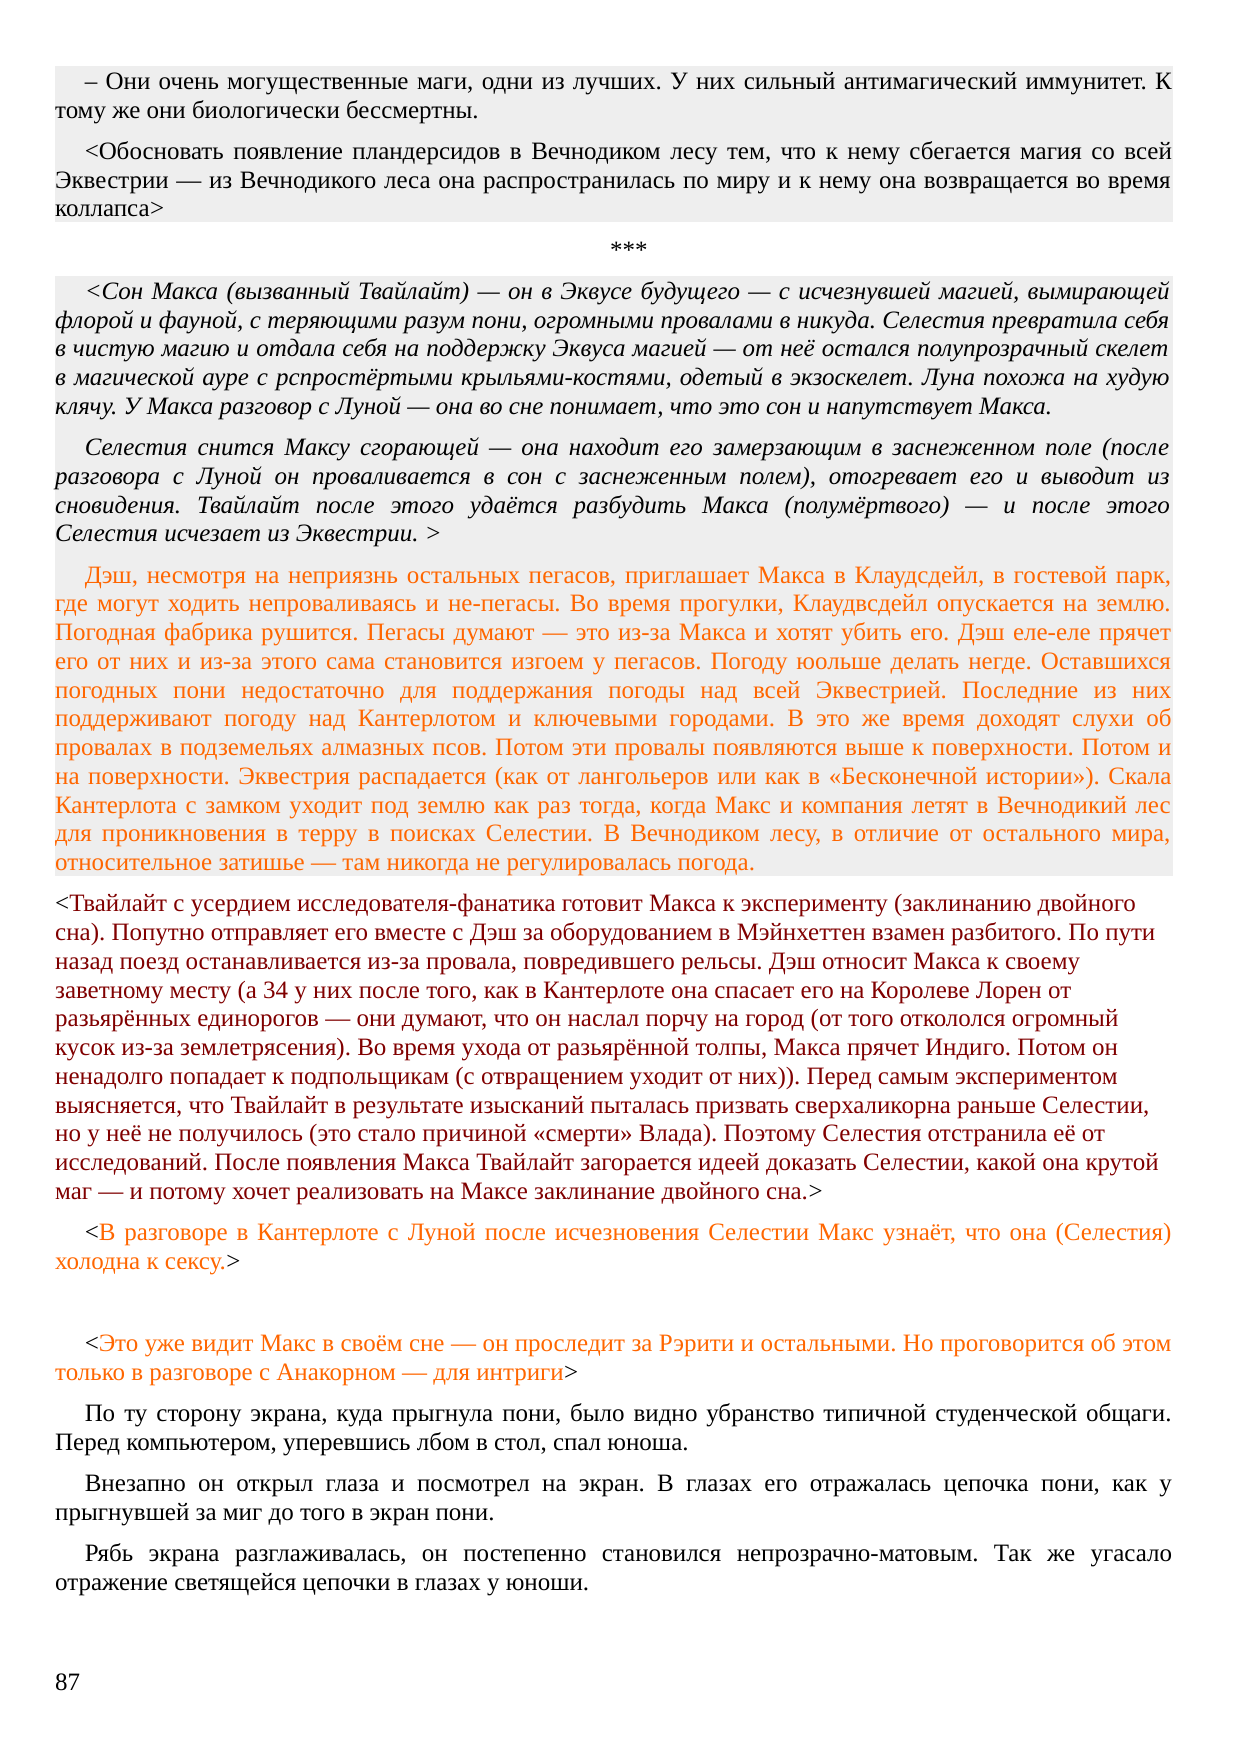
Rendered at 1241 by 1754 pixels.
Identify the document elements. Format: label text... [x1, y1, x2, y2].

text *** [55, 235, 1173, 263]
text Рябь экрана разглаживалась, он постепенно становился непрозрачно-матовым. Так же угасало отражение светящейся цепочки в глазах у юноши. [55, 1538, 1173, 1596]
text Селестия снится Максу сгорающей — она находит его замерзающим в заснеженном поле (после разговора с Луной он проваливается в сон с заснеженным полем), отогревает его и выводит из сновидения. Твайлайт после этого удаётся разбудить Макса (полумёртвого) — и после этого Селестия исчезает из Эквестрии. > [55, 432, 1173, 547]
text <Обосновать появление пландерсидов в Вечнодиком лесу тем, что к нему сбегается магия со всей Эквестрии — из Вечнодикого леса она распространилась по миру и к нему она возвращается во время коллапса> [55, 136, 1173, 222]
text Внезапно он открыл глаза и посмотрел на экран. В глазах его отражалась цепочка пони, как у прыгнувшей за миг до того в экран пони. [55, 1468, 1173, 1526]
text <Твайлайт с усердием исследователя-фанатика готовит Макса к эксперименту (заклинанию двойного сна). Попутно отправляет его вместе с Дэш за оборудованием в Мэйнхеттен взамен разбитого. По пути назад поезд останавливается из-за провала, повредившего рельсы. Дэш относит Макса к своему заветному месту (а 34 у них после того, как в Кантерлоте она спасает его на Королеве Лорен от разьярённых единорогов — они думают, что он наслал порчу на город (от того откололся огромный кусок из-за землетрясения). Во время ухода от разьярённой толпы, Макса прячет Индиго. Потом он ненадолго попадает к подпольщикам (с отвращением уходит от них)). Перед самым экспериментом выясняется, что Твайлайт в результате изысканий пыталась призвать сверхаликорна раньше Селестии, но у неё не получилось (это стало причиной «смерти» Влада). Поэтому Селестия отстранила её от исследований. После появления Макса Твайлайт загорается идеей доказать Селестии, какой она крутой маг — и потому хочет реализовать на Максе заклинание двойного сна.> [55, 888, 1173, 1205]
text – Они очень могущественные маги, одни из лучших. У них сильный антимагический иммунитет. К тому же они биологически бессмертны. [55, 66, 1173, 123]
text <Это уже видит Макс в своём сне — он проследит за Рэрити и остальными. Но проговорится об этом только в разговоре с Анакорном — для интриги> [55, 1328, 1173, 1386]
text Дэш, несмотря на неприязнь остальных пегасов, приглашает Макса в Клаудсдейл, в гостевой парк, где могут ходить непроваливаясь и не-пегасы. Во время прогулки, Клаудвсдейл опускается на землю. Погодная фабрика рушится. Пегасы думают — это из-за Макса и хотят убить его. Дэш еле-еле прячет его от них и из-за этого сама становится изгоем у пегасов. Погоду юольше делать негде. Оставшихся погодных пони недостаточно для поддержания погоды над всей Эквестрией. Последние из них поддерживают погоду над Кантерлотом и ключевыми городами. В это же время доходят слухи об провалах в подземельях алмазных псов. Потом эти провалы появляются выше к поверхности. Потом и на поверхности. Эквестрия распадается (как от лангольеров или как в «Бесконечной истории»). Скала Кантерлота с замком уходит под землю как раз тогда, когда Макс и компания летят в Вечнодикий лес для проникновения в терру в поисках Селестии. В Вечнодиком лесу, в отличие от остального мира, относительное затишье — там никогда не регулировалась погода. [55, 560, 1173, 876]
text По ту сторону экрана, куда прыгнула пони, было видно убранство типичной студенческой общаги. Перед компьютером, уперевшись лбом в стол, спал юноша. [55, 1398, 1173, 1456]
text <В разговоре в Кантерлоте с Луной после исчезновения Селестии Макс узнаёт, что она (Селестия) холодна к сексу.> [55, 1217, 1173, 1275]
text <Сон Макса (вызванный Твайлайт) — он в Эквусе будущего — с исчезнувшей магией, вымирающей флорой и фауной, с теряющими разум пони, огромными провалами в никуда. Селестия превратила себя в чистую магию и отдала себя на поддержку Эквуса магией — от неё остался полупрозрачный скелет в магической ауре с рспростёртыми крыльями-костями, одетый в экзоскелет. Луна похожа на худую клячу. У Макса разговор с Луной — она во сне понимает, что это сон и напутствует Макса. [55, 276, 1173, 420]
